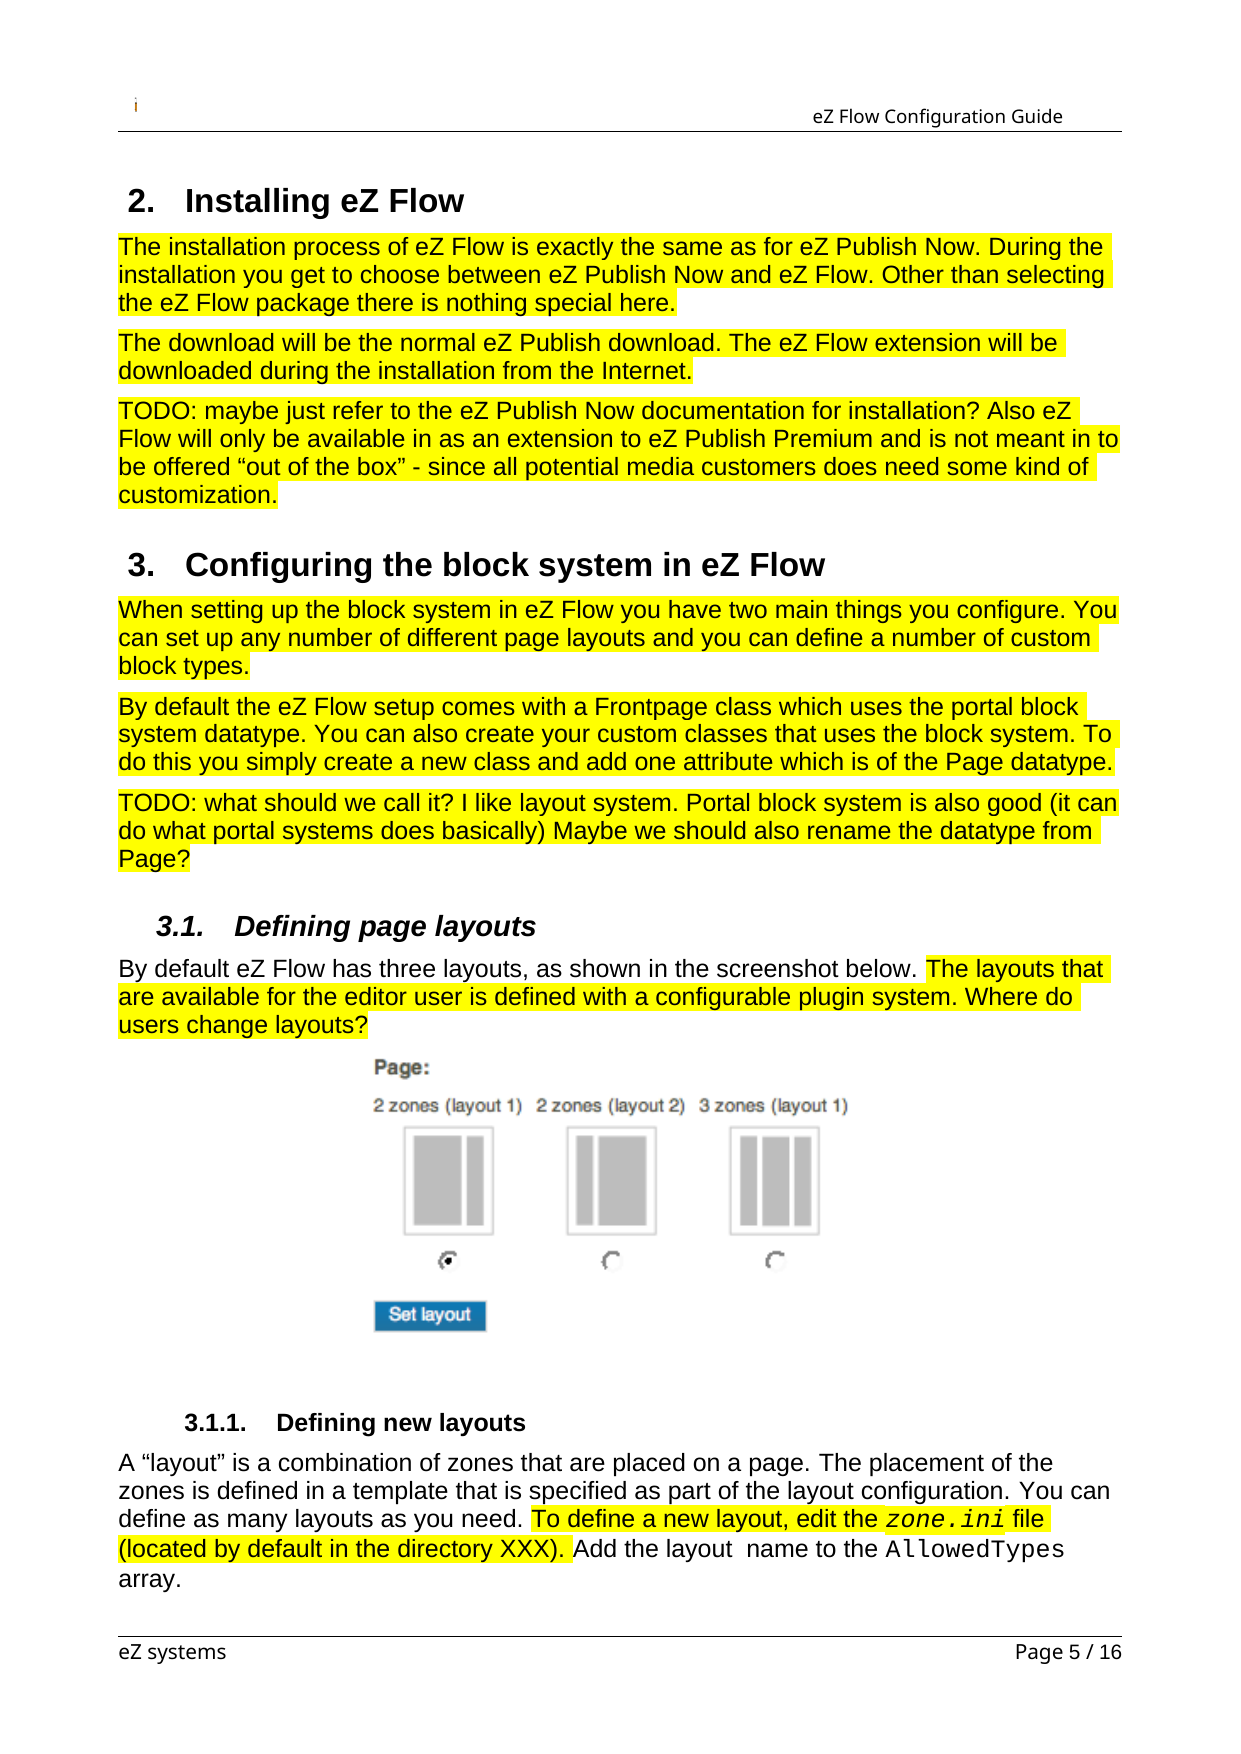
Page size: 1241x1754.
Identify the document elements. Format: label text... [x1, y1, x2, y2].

text The download will be the normal eZ Publish download. The eZ Flow extension will be downloaded during the installation from the Internet. [118, 329, 1122, 384]
text The installation process of eZ Flow is exactly the same as for eZ Publish Now. During the installation you get to choose between eZ Publish Now and eZ Flow. Other than selecting the eZ Flow package there is nothing special here. [118, 232, 1122, 316]
subtitle Defining new layouts [177, 1408, 1122, 1436]
subtitle Defining page layouts [148, 910, 1122, 942]
picture [362, 1051, 878, 1343]
subtitle Configuring the block system in eZ Flow [118, 546, 1122, 583]
subtitle Installing eZ Flow [118, 183, 1122, 220]
text TODO: what should we call it? I like layout system. Portal block system is also good (it can do what portal systems does basically) Maybe we should also rename the datatype from Page? [118, 788, 1122, 872]
text A “layout” is a combination of zones that are placed on a page. The placement of the zones is defined in a template that is specified as part of the layout configuration. You can define as many layouts as you need. To define a new layout, edit the zone.ini file (located by default in the directory XXX). Add the layout name to the AllowedTypes array. [118, 1449, 1122, 1593]
text TODO: maybe just refer to the eZ Publish Now documentation for installation? Also eZ Flow will only be available in as an extension to eZ Publish Premium and is not meant in to be offered “out of the box” - since all potential media customers does need some kind of customization. [118, 397, 1122, 509]
text By default the eZ Flow setup comes with a Frontpage class which uses the portal block system datatype. You can also create your custom classes that uses the block system. To do this you simply create a new class and add one attribute which is of the Page datatype. [118, 692, 1122, 776]
text By default eZ Flow has three layouts, as shown in the screenshot below. The layouts that are available for the editor user is defined with a configurable plugin system. Where do users change layouts? [118, 955, 1122, 1039]
text When setting up the block system in eZ Flow you have two main things you configure. You can set up any number of different page layouts and you can define a number of custom block types. [118, 596, 1122, 680]
